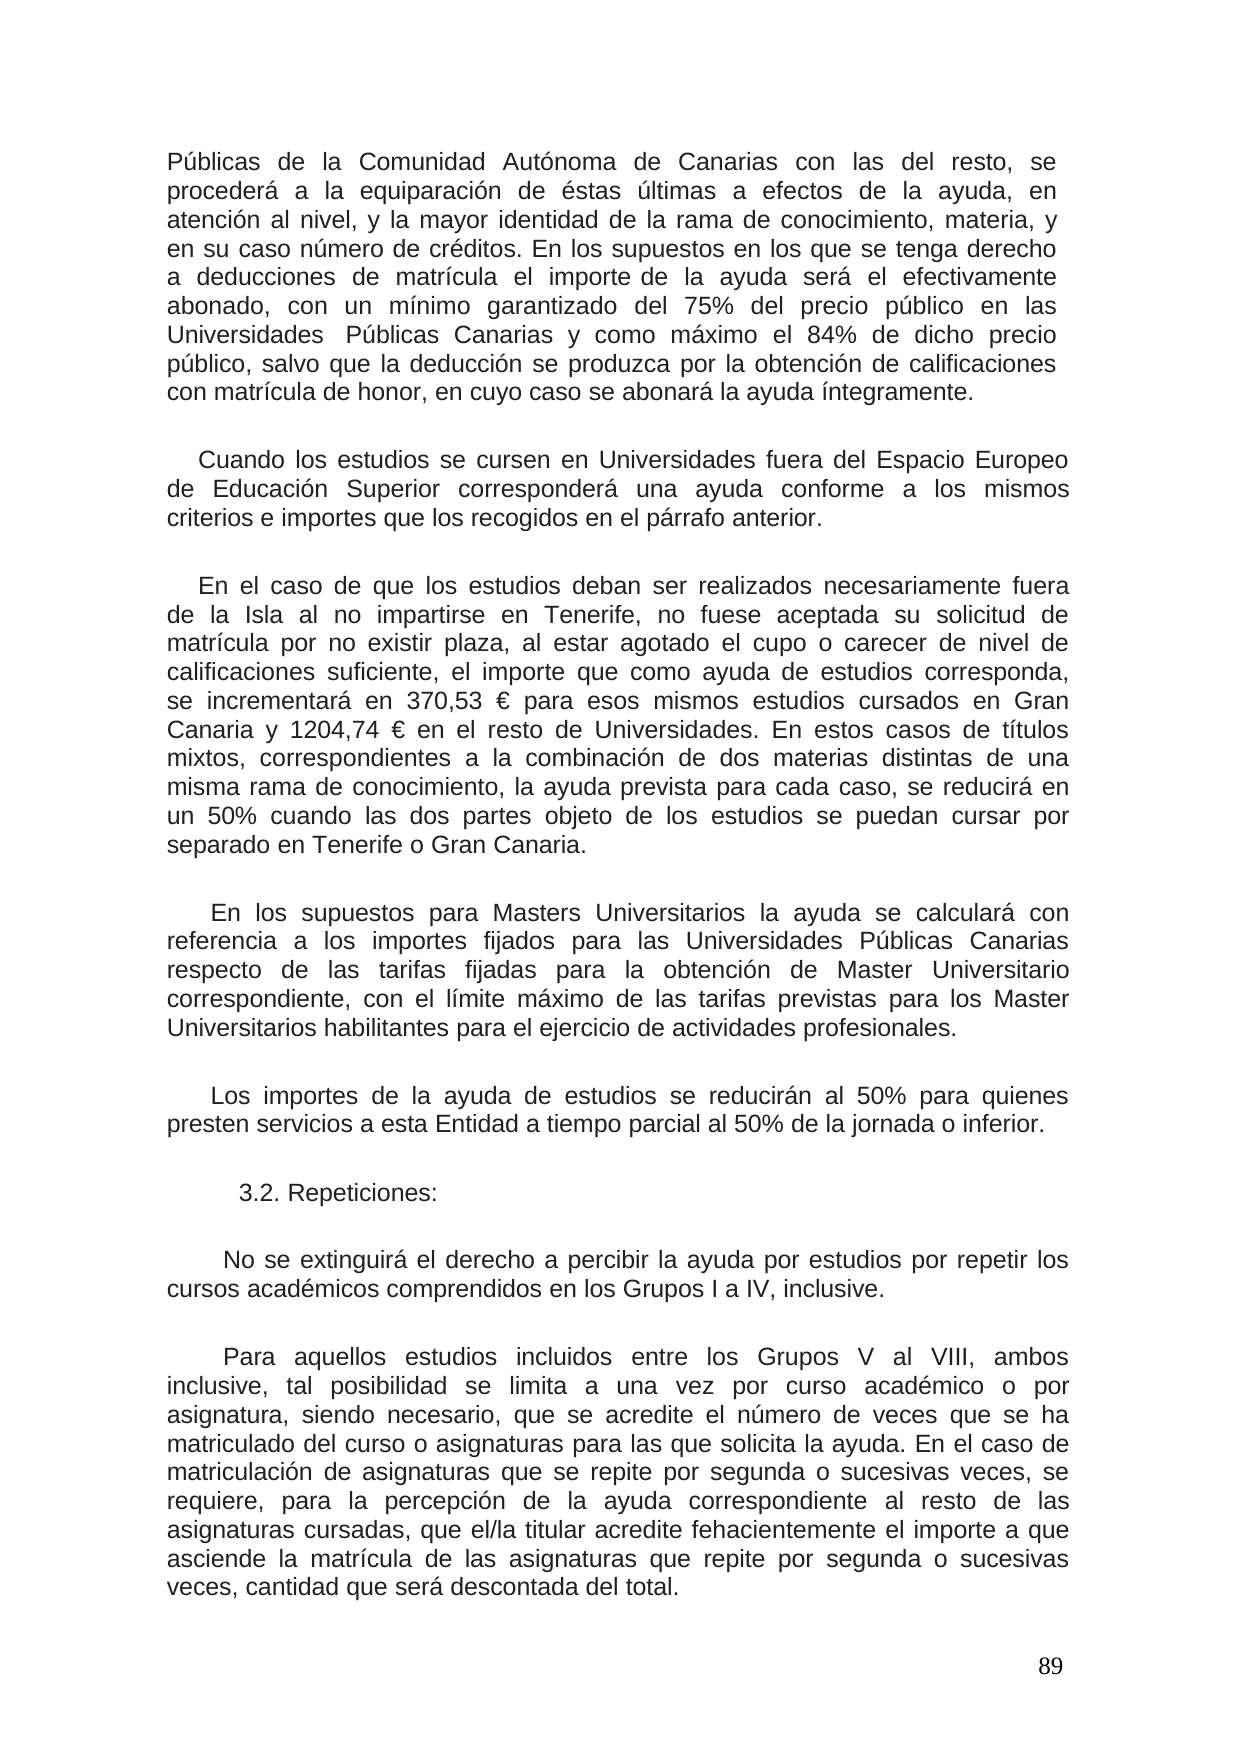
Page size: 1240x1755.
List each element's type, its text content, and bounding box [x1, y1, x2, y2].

text No se extinguirá el derecho a percibir la ayuda por estudios por repetir los cursos académicos comprendidos en los Grupos I a IV, inclusive. [167, 1246, 1069, 1303]
list Repeticiones: [277, 1177, 1081, 1206]
text Para aquellos estudios incluidos entre los Grupos V al VIII, ambos inclusive, tal posibilidad se limita a una vez por curso académico o por asignatura, siendo necesario, que se acredite el número de veces que se ha matriculado del curso o asignaturas para las que solicita la ayuda. En el caso de matriculación de asignaturas que se repite por segunda o sucesivas veces, se requiere, para la percepción de la ayuda correspondiente al resto de las asignaturas cursadas, que el/la titular acredite fehacientemente el importe a que asciende la matrícula de las asignaturas que repite por segunda o sucesivas veces, cantidad que será descontada del total. [167, 1342, 1069, 1601]
text Cuando los estudios se cursen en Universidades fuera del Espacio Europeo de Educación Superior corresponderá una ayuda conforme a los mismos criterios e importes que los recogidos en el párrafo anterior. [167, 445, 1069, 532]
text En los supuestos para Masters Universitarios la ayuda se calculará con referencia a los importes fijados para las Universidades Públicas Canarias respecto de las tarifas fijadas para la obtención de Master Universitario correspondiente, con el límite máximo de las tarifas previstas para los Master Universitarios habilitantes para el ejercicio de actividades profesionales. [167, 898, 1069, 1041]
text En el caso de que los estudios deban ser realizados necesariamente fuera de la Isla al no impartirse en Tenerife, no fuese aceptada su solicitud de matrícula por no existir plaza, al estar agotado el cupo o carecer de nivel de calificaciones suficiente, el importe que como ayuda de estudios corresponda, se incrementará en 370,53 € para esos mismos estudios cursados en Gran Canaria y 1204,74 € en el resto de Universidades. En estos casos de títulos mixtos, correspondientes a la combinación de dos materias distintas de una misma rama de conocimiento, la ayuda prevista para cada caso, se reducirá en un 50% cuando las dos partes objeto de los estudios se puedan cursar por separado en Tenerife o Gran Canaria. [167, 571, 1070, 858]
text Los importes de la ayuda de estudios se reducirán al 50% para quienes presten servicios a esta Entidad a tiempo parcial al 50% de la jornada o inferior. [167, 1081, 1069, 1138]
text Públicas de la Comunidad Autónoma de Canarias con las del resto, se procederá a la equiparación de éstas últimas a efectos de la ayuda, en atención al nivel, y la mayor identidad de la rama de conocimiento, materia, y en su caso número de créditos. En los supuestos en los que se tenga derecho a deducciones de matrícula el importe de la ayuda será el efectivamente abonado, con un mínimo garantizado del 75% del precio público en las Universidades Públicas Canarias y como máximo el 84% de dicho precio público, salvo que la deducción se produzca por la obtención de calificaciones con matrícula de honor, en cuyo caso se abonará la ayuda íntegramente. [167, 147, 1057, 406]
